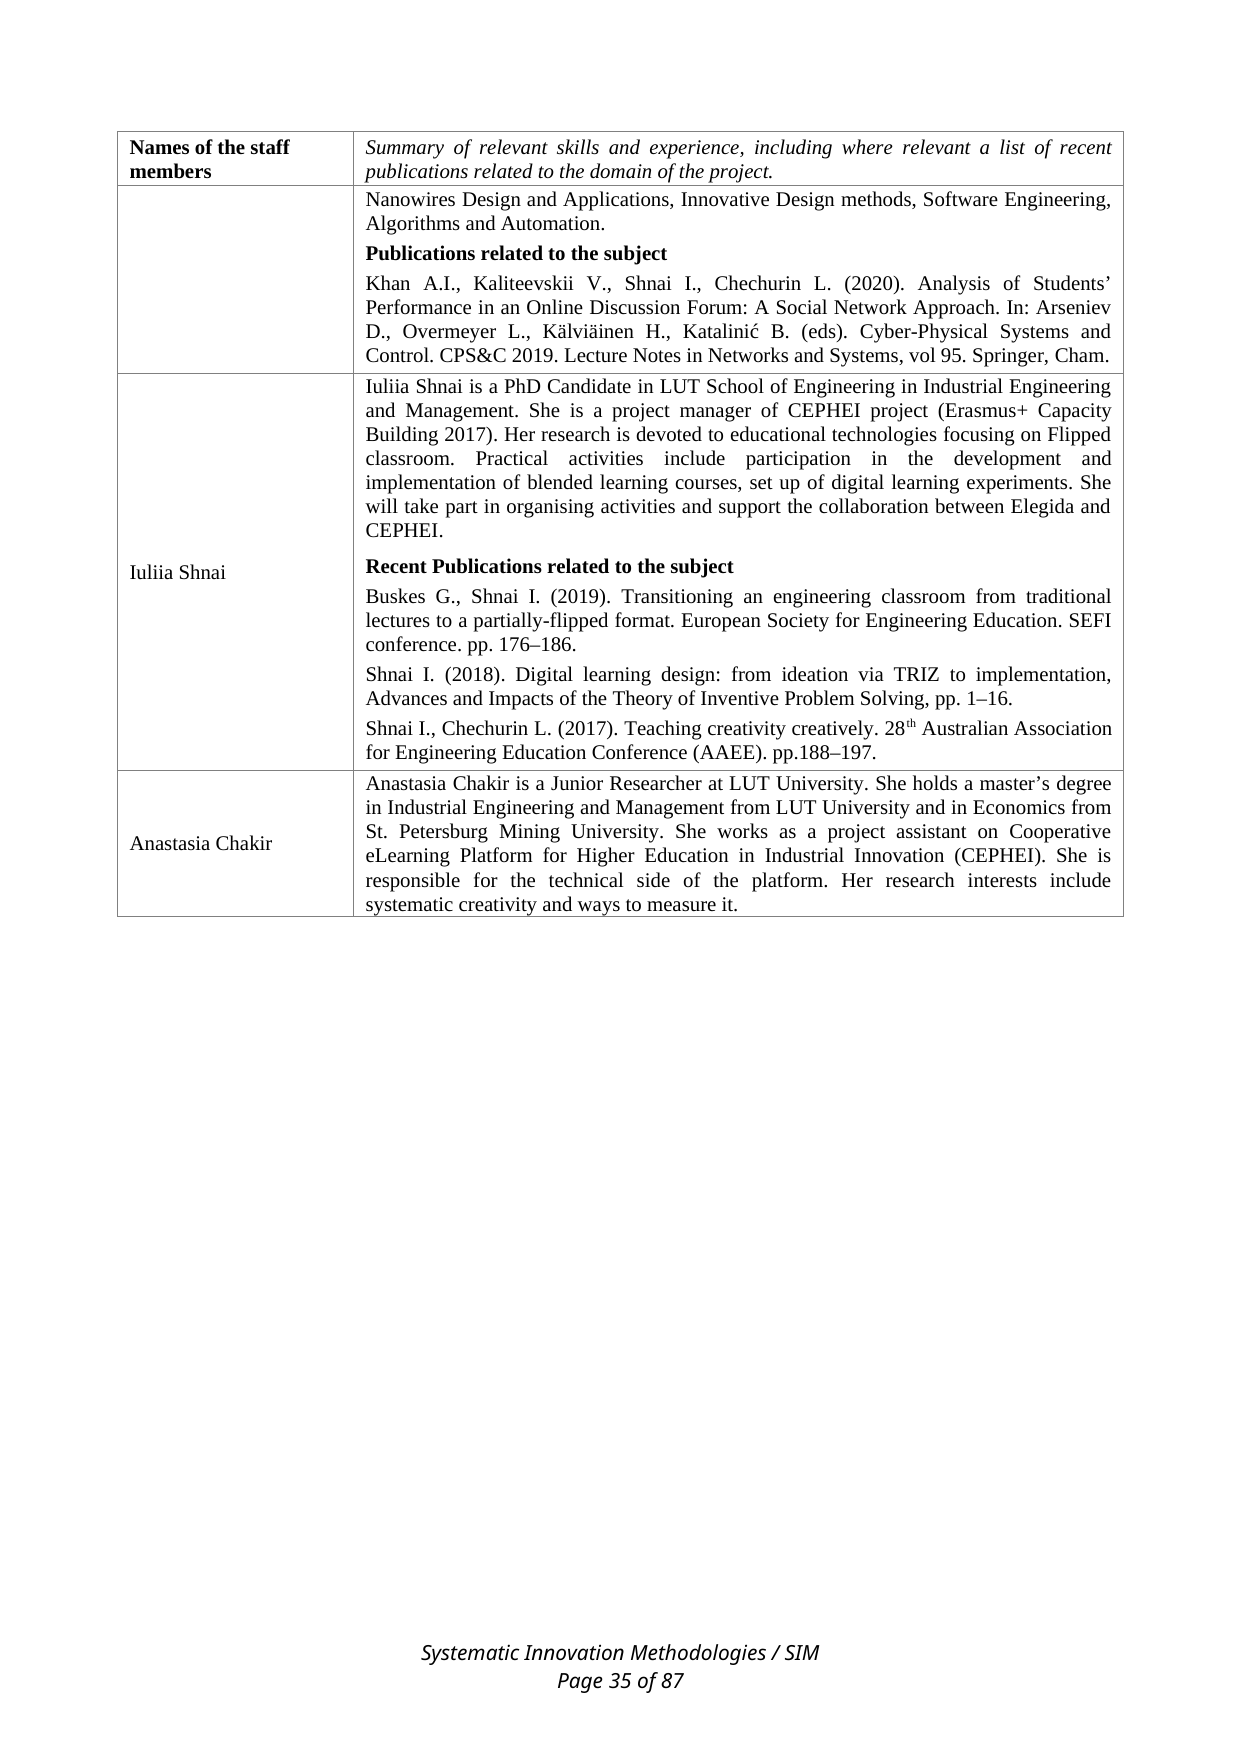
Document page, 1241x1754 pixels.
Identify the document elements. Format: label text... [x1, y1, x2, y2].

table_cell Iuliia Shnai [118, 374, 353, 770]
table_cell Nanowires Design and Applications, Innovative Design methods, Software Engineering, Algorithms and Automation. Publications related to the subject Khan A.I., Kaliteevskii V., Shnai I., Chechurin L. (2020). Analysis of Students’ Performance in an Online Discussion Forum: A Social Network Approach. In: Arseniev D., Overmeyer L., Kälviäinen H., Katalinić B. (eds). Cyber-Physical Systems and Control. CPS&C 2019. Lecture Notes in Networks and Systems, vol 95. Springer, Cham. [354, 186, 1123, 373]
table_cell Anastasia Chakir is a Junior Researcher at LUT University. She holds a master’s degree in Industrial Engineering and Management from LUT University and in Economics from St. Petersburg Mining University. She works as a project assistant on Cooperative eLearning Platform for Higher Education in Industrial Innovation (CEPHEI). She is responsible for the technical side of the platform. Her research interests include systematic creativity and ways to measure it. [354, 771, 1123, 916]
table_cell Anastasia Chakir [118, 771, 353, 916]
table_cell [118, 186, 353, 373]
table_cell Iuliia Shnai is a PhD Candidate in LUT School of Engineering in Industrial Engineering and Management. She is a project manager of CEPHEI project (Erasmus+ Capacity Building 2017). Her research is devoted to educational technologies focusing on Flipped classroom. Practical activities include participation in the development and implementation of blended learning courses, set up of digital learning experiments. She will take part in organising activities and support the collaboration between Elegida and CEPHEI. Recent Publications related to the subject Buskes G., Shnai I. (2019). Transitioning an engineering classroom from traditional lectures to a partially-flipped format. European Society for Engineering Education. SEFI conference. pp. 176–186. Shnai I. (2018). Digital learning design: from ideation via TRIZ to implementation, Advances and Impacts of the Theory of Inventive Problem Solving, pp. 1–16. Shnai I., Chechurin L. (2017). Teaching creativity creatively. 28th Australian Association for Engineering Education Conference (AAEE). pp.188–197. [354, 374, 1123, 770]
table_header Names of the staff members [118, 132, 353, 185]
table_header Summary of relevant skills and experience, including where relevant a list of recent publications related to the domain of the project. [354, 132, 1123, 185]
